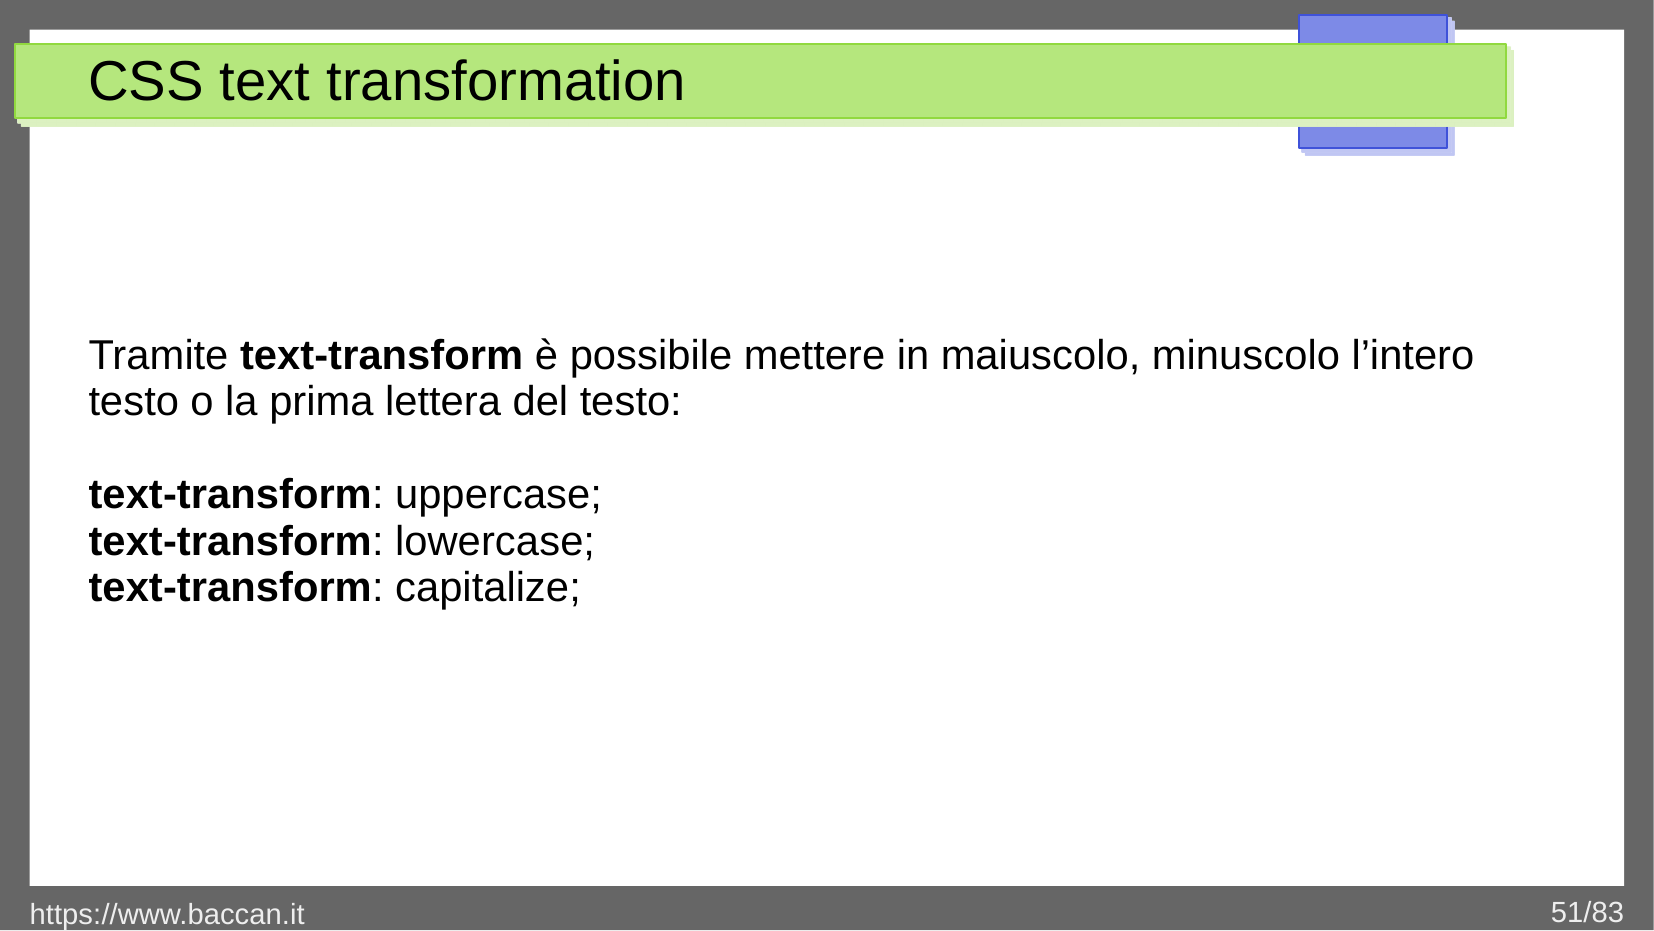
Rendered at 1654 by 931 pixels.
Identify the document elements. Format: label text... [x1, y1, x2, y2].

text_box Tramite text-transform è possibile mettere in maiuscolo, minuscolo l’intero testo o la prima lettera del testo: text-transform: uppercase; text-transform: lowercase; text-transform: capitalize; [88, 169, 1565, 820]
title CSS text transformation [88, 44, 1506, 119]
